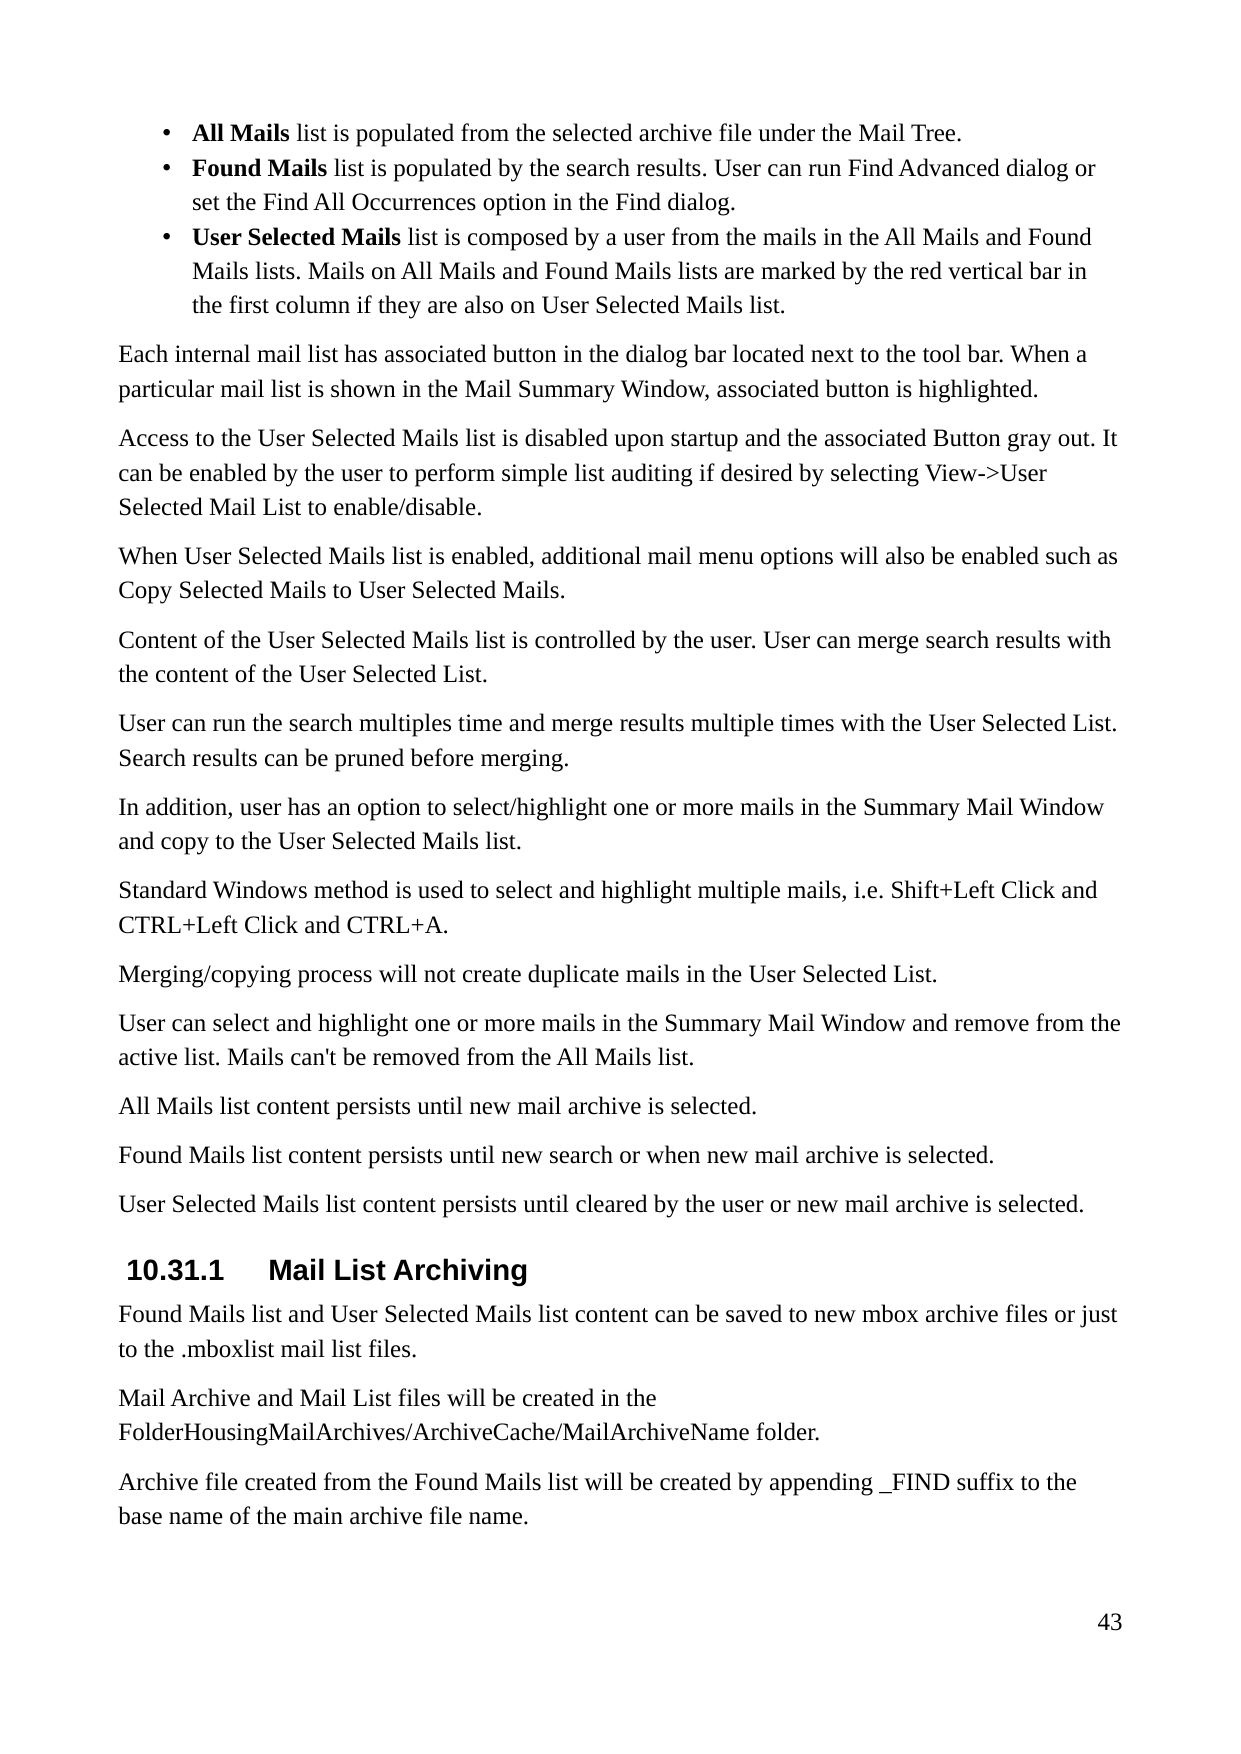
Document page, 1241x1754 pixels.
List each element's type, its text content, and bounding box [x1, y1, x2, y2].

text Standard Windows method is used to select and highlight multiple mails, i.e. Shift+Left Click and CTRL+Left Click and CTRL+A. [118, 875, 1122, 938]
text Each internal mail list has associated button in the dialog bar located next to the tool bar. When a particular mail list is shown in the Mail Summary Window, associated button is highlighted. [118, 339, 1122, 403]
text When User Selected Mails list is enabled, additional mail menu options will also be enabled such as Copy Selected Mails to User Selected Mails. [118, 541, 1122, 604]
text Found Mails list and User Selected Mails list content can be saved to new mbox archive files or just to the .mboxlist mail list files. [118, 1299, 1122, 1363]
list User Selected Mails list is composed by a user from the mails in the All Mails and Found Mails lists. Mails on All Mails and Found Mails lists are marked by the red vertical bar in the first column if they are also on User Selected Mails list. [162, 222, 1122, 319]
text User can select and highlight one or more mails in the Summary Mail Window and remove from the active list. Mails can't be removed from the All Mails list. [118, 1008, 1122, 1071]
subtitle Mail List Archiving [118, 1253, 1122, 1287]
text Content of the User Selected Mails list is controlled by the user. User can merge search results with the content of the User Selected List. [118, 625, 1122, 688]
list Found Mails list is populated by the search results. User can run Find Advanced dialog or set the Find All Occurrences option in the Find dialog. [162, 153, 1122, 216]
text Merging/copying process will not create duplicate mails in the User Selected List. [118, 959, 1122, 988]
text Access to the User Selected Mails list is disabled upon startup and the associated Button gray out. It can be enabled by the user to perform simple list auditing if desired by selecting View->User Selected Mail List to enable/disable. [118, 423, 1122, 521]
text All Mails list content persists until new mail archive is selected. [118, 1091, 1122, 1120]
text User Selected Mails list content persists until cleared by the user or new mail archive is selected. [118, 1189, 1122, 1218]
text Mail Archive and Mail List files will be created in the FolderHousingMailArchives/ArchiveCache/MailArchiveName folder. [118, 1383, 1122, 1446]
text Archive file created from the Found Mails list will be created by appending _FIND suffix to the base name of the main archive file name. [118, 1467, 1122, 1530]
text User can run the search multiples time and merge results multiple times with the User Selected List. Search results can be pruned before merging. [118, 708, 1122, 771]
text In addition, user has an option to select/highlight one or more mails in the Summary Mail Window and copy to the User Selected Mails list. [118, 792, 1122, 855]
list All Mails list is populated from the selected archive file under the Mail Tree. [162, 118, 1122, 147]
text Found Mails list content persists until new search or when new mail archive is selected. [118, 1141, 1122, 1169]
